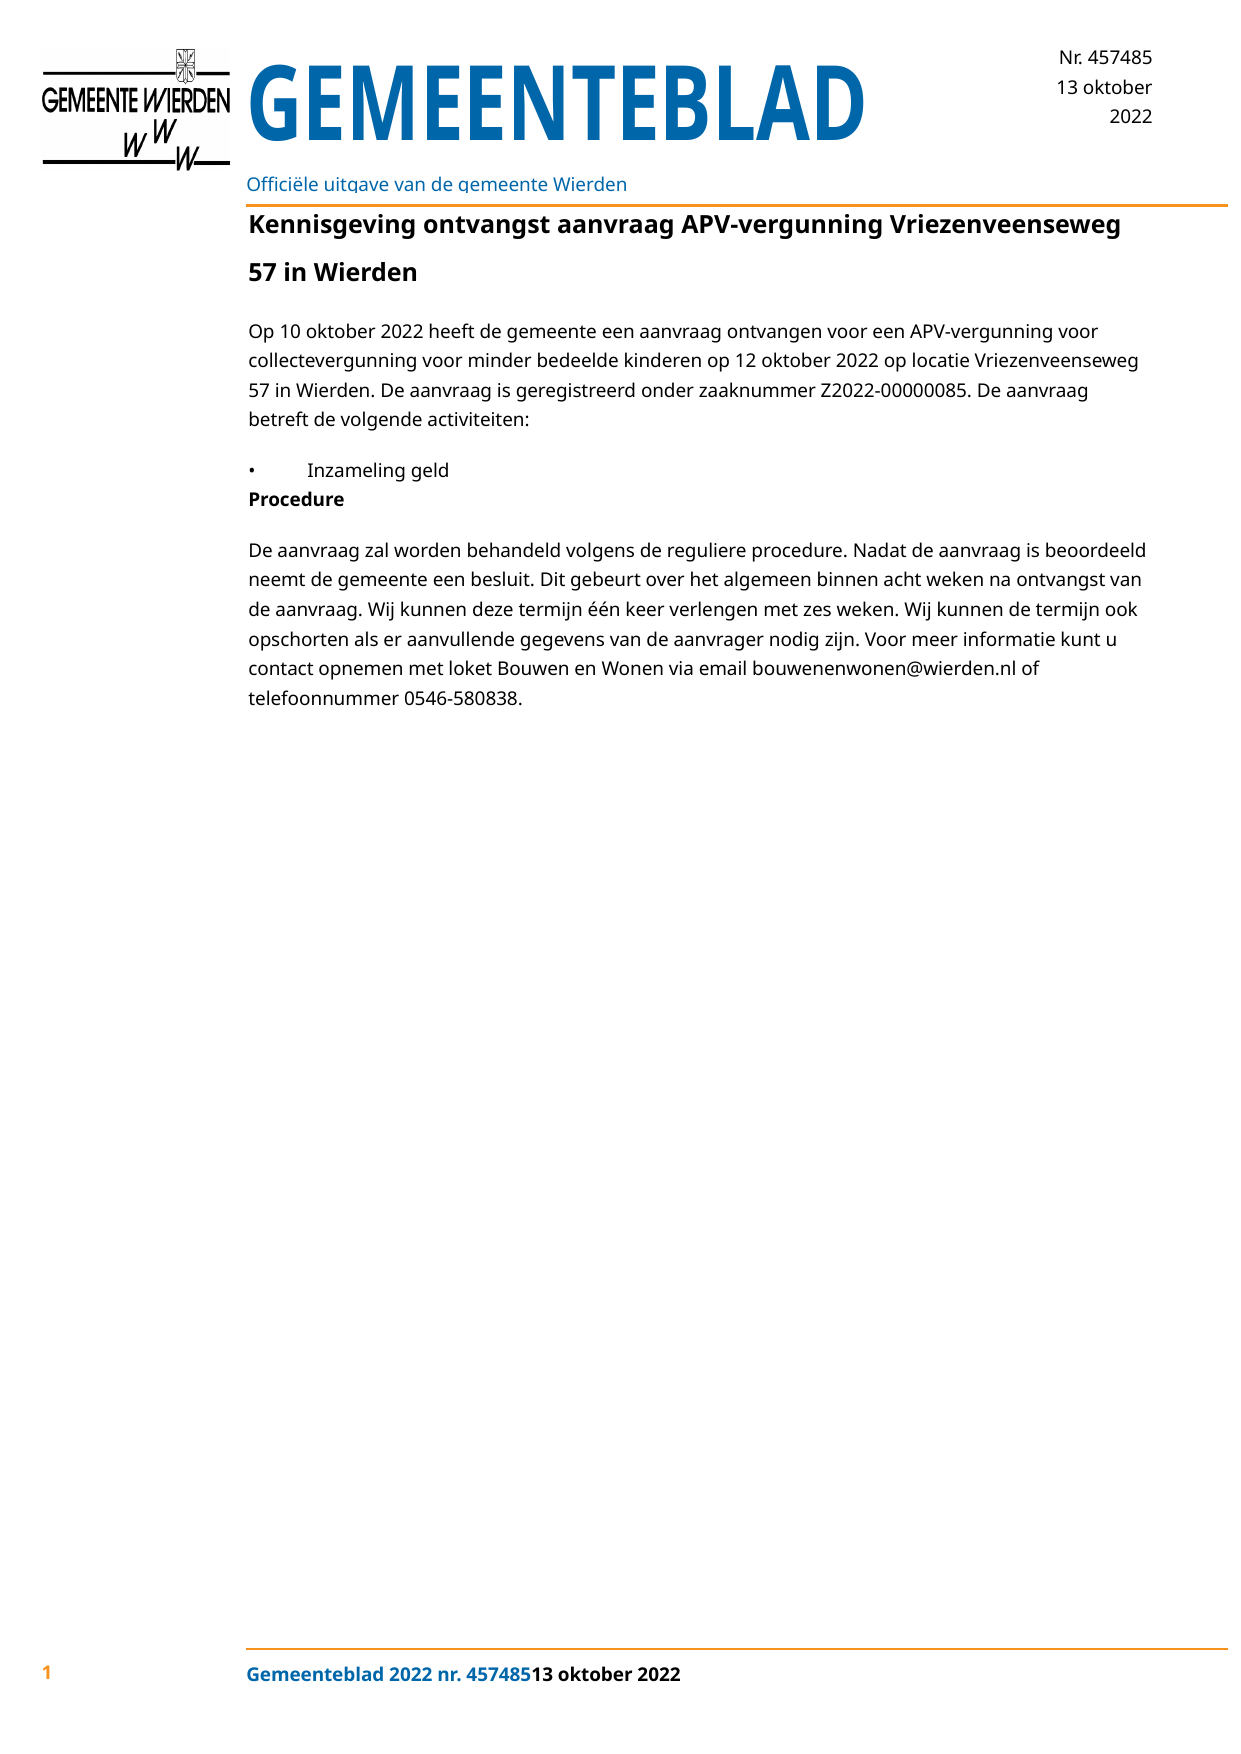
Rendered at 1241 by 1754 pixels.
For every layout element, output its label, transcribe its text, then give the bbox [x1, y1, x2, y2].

picture [41, 47, 231, 172]
text Op 10 oktober 2022 heeft de gemeente een aanvraag ontvangen voor een APV-vergunning voor collectevergunning voor minder bedeelde kinderen op 12 oktober 2022 op locatie Vriezenveenseweg 57 in Wierden. De aanvraag is geregistreerd onder zaaknummer Z2022-00000085. De aanvraag betreft de volgende activiteiten: [248, 318, 1152, 432]
list Inzameling geld [248, 457, 1152, 483]
text De aanvraag zal worden behandeld volgens de reguliere procedure. Nadat de aanvraag is beoordeeld neemt de gemeente een besluit. Dit gebeurt over het algemeen binnen acht weken na ontvangst van de aanvraag. Wij kunnen deze termijn één keer verlengen met zes weken. Wij kunnen de termijn ook opschorten als er aanvullende gegevens van de aanvrager nodig zijn. Voor meer informatie kunt u contact opnemen met loket Bouwen en Wonen via email bouwenenwonen@wierden.nl of telefoonnummer 0546-580838. [248, 537, 1152, 711]
text Procedure [248, 487, 1152, 512]
text Kennisgeving ontvangst aanvraag APV-vergunning Vriezenveenseweg 57 in Wierden [248, 207, 1152, 288]
